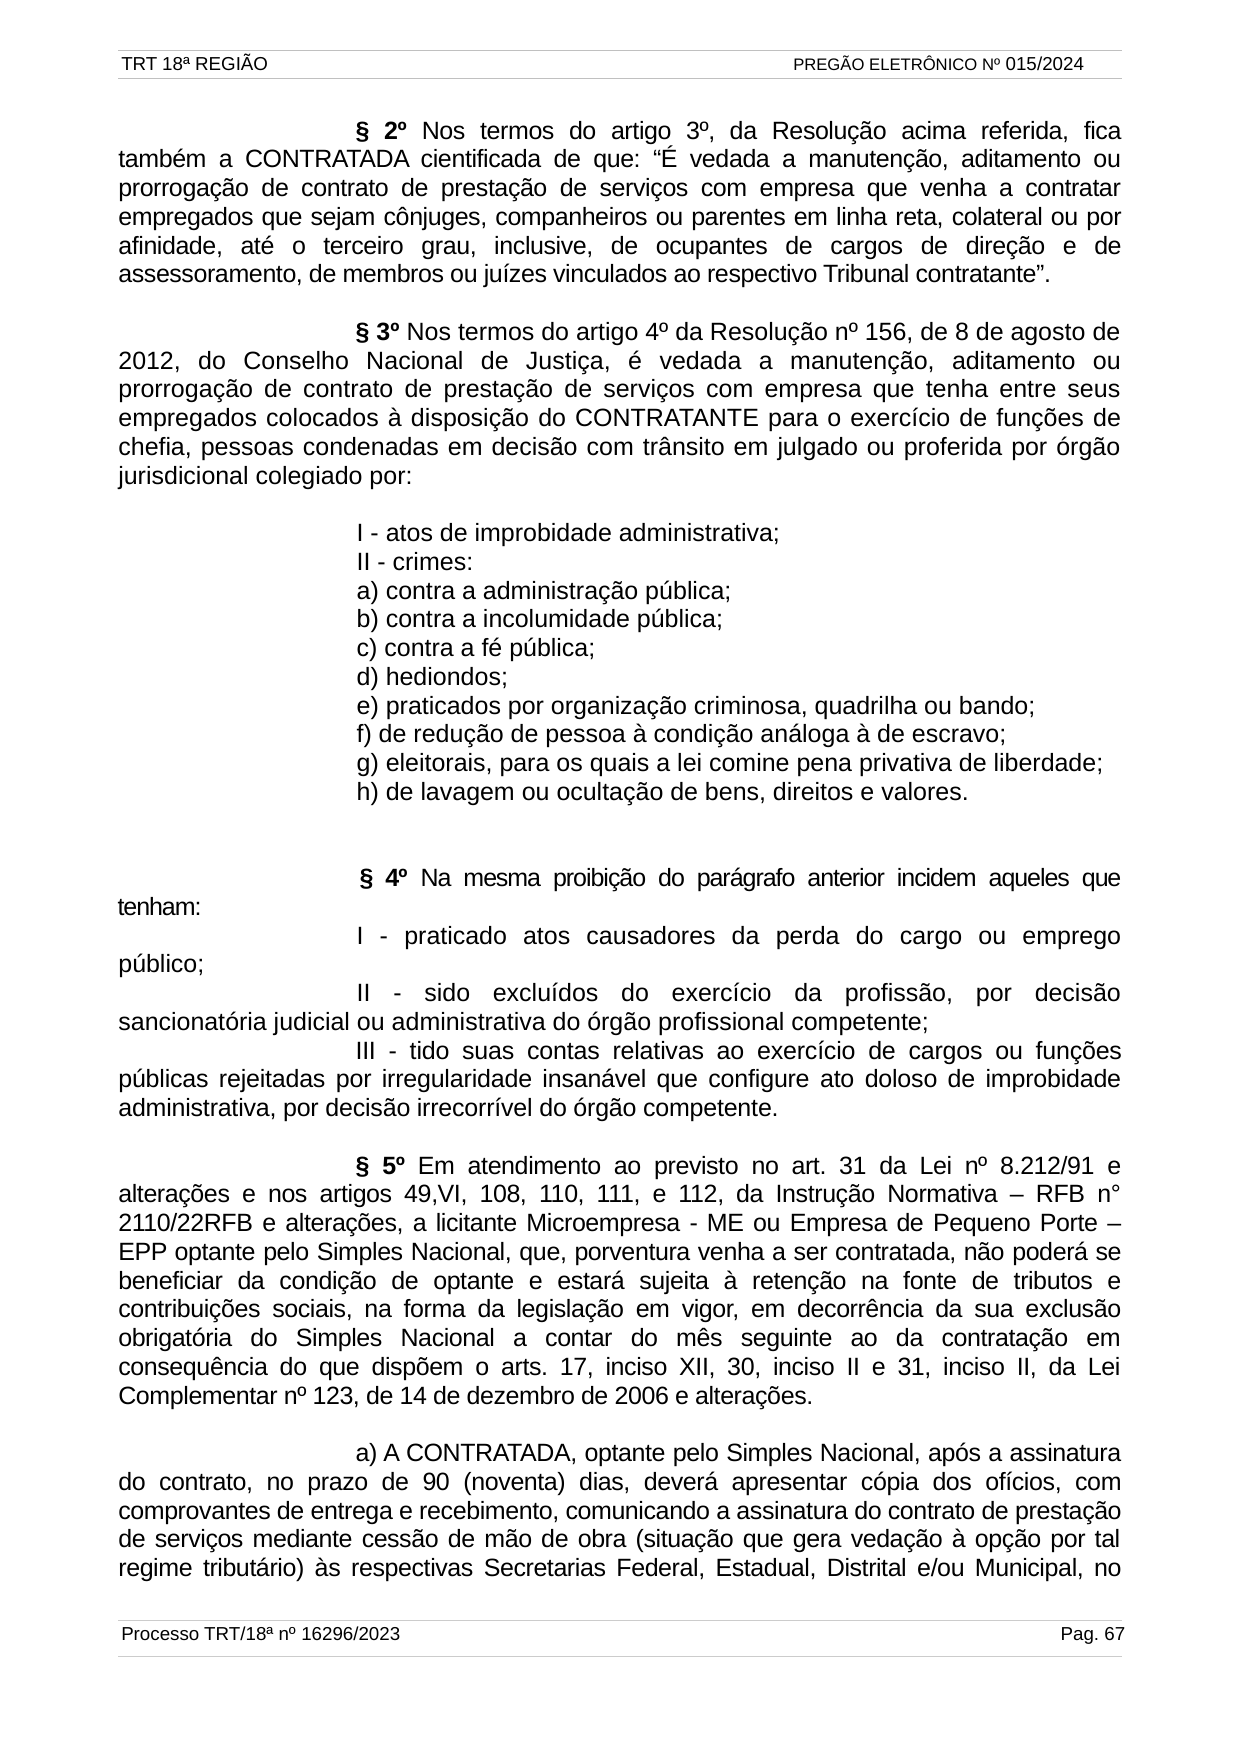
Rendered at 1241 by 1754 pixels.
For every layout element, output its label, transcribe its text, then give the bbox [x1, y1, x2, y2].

text a) A CONTRATADA, optante pelo Simples Nacional, após a assinatura do contrato, no prazo de 90 (noventa) dias, deverá apresentar cópia dos ofícios, com comprovantes de entrega e recebimento, comunicando a assinatura do contrato de prestação de serviços mediante cessão de mão de obra (situação que gera vedação à opção por tal regime tributário) às respectivas Secretarias Federal, Estadual, Distrital e/ou Municipal, no [118, 1438, 1122, 1582]
text § 3º Nos termos do artigo 4º da Resolução nº 156, de 8 de agosto de 2012, do Conselho Nacional de Justiça, é vedada a manutenção, aditamento ou prorrogação de contrato de prestação de serviços com empresa que tenha entre seus empregados colocados à disposição do CONTRATANTE para o exercício de funções de chefia, pessoas condenadas em decisão com trânsito em julgado ou proferida por órgão jurisdicional colegiado por: [118, 317, 1122, 489]
text e) praticados por organização criminosa, quadrilha ou bando; [119, 691, 1122, 719]
text c) contra a fé pública; [119, 633, 1122, 662]
text I - atos de improbidade administrativa; [119, 518, 1122, 547]
text II - sido excluídos do exercício da profissão, por decisão sancionatória judicial ou administrativa do órgão profissional competente; [118, 978, 1122, 1036]
text I - praticado atos causadores da perda do cargo ou emprego público; [118, 921, 1122, 978]
text III - tido suas contas relativas ao exercício de cargos ou funções públicas rejeitadas por irregularidade insanável que configure ato doloso de improbidade administrativa, por decisão irrecorrível do órgão competente. [118, 1036, 1122, 1122]
text § 4º Na mesma proibição do parágrafo anterior incidem aqueles que tenham: [117, 863, 1122, 921]
text § 2º Nos termos do artigo 3º, da Resolução acima referida, fica também a CONTRATADA cientificada de que: “É vedada a manutenção, aditamento ou prorrogação de contrato de prestação de serviços com empresa que venha a contratar empregados que sejam cônjuges, companheiros ou parentes em linha reta, colateral ou por afinidade, até o terceiro grau, inclusive, de ocupantes de cargos de direção e de assessoramento, de membros ou juízes vinculados ao respectivo Tribunal contratante”. [118, 116, 1122, 288]
text h) de lavagem ou ocultação de bens, direitos e valores. [119, 777, 1122, 806]
text § 5º Em atendimento ao previsto no art. 31 da Lei nº 8.212/91 e alterações e nos artigos 49,VI, 108, 110, 111, e 112, da Instrução Normativa – RFB n° 2110/22RFB e alterações, a licitante Microempresa - ME ou Empresa de Pequeno Porte – EPP optante pelo Simples Nacional, que, porventura venha a ser contratada, não poderá se beneficiar da condição de optante e estará sujeita à retenção na fonte de tributos e contribuições sociais, na forma da legislação em vigor, em decorrência da sua exclusão obrigatória do Simples Nacional a contar do mês seguinte ao da contratação em consequência do que dispõem o arts. 17, inciso XII, 30, inciso II e 31, inciso II, da Lei Complementar nº 123, de 14 de dezembro de 2006 e alterações. [118, 1151, 1122, 1409]
text a) contra a administração pública; [119, 576, 1122, 604]
text g) eleitorais, para os quais a lei comine pena privativa de liberdade; [119, 748, 1122, 777]
text II - crimes: [119, 547, 1122, 576]
text b) contra a incolumidade pública; [119, 604, 1122, 633]
text d) hediondos; [119, 662, 1122, 691]
text f) de redução de pessoa à condição análoga à de escravo; [119, 719, 1122, 748]
